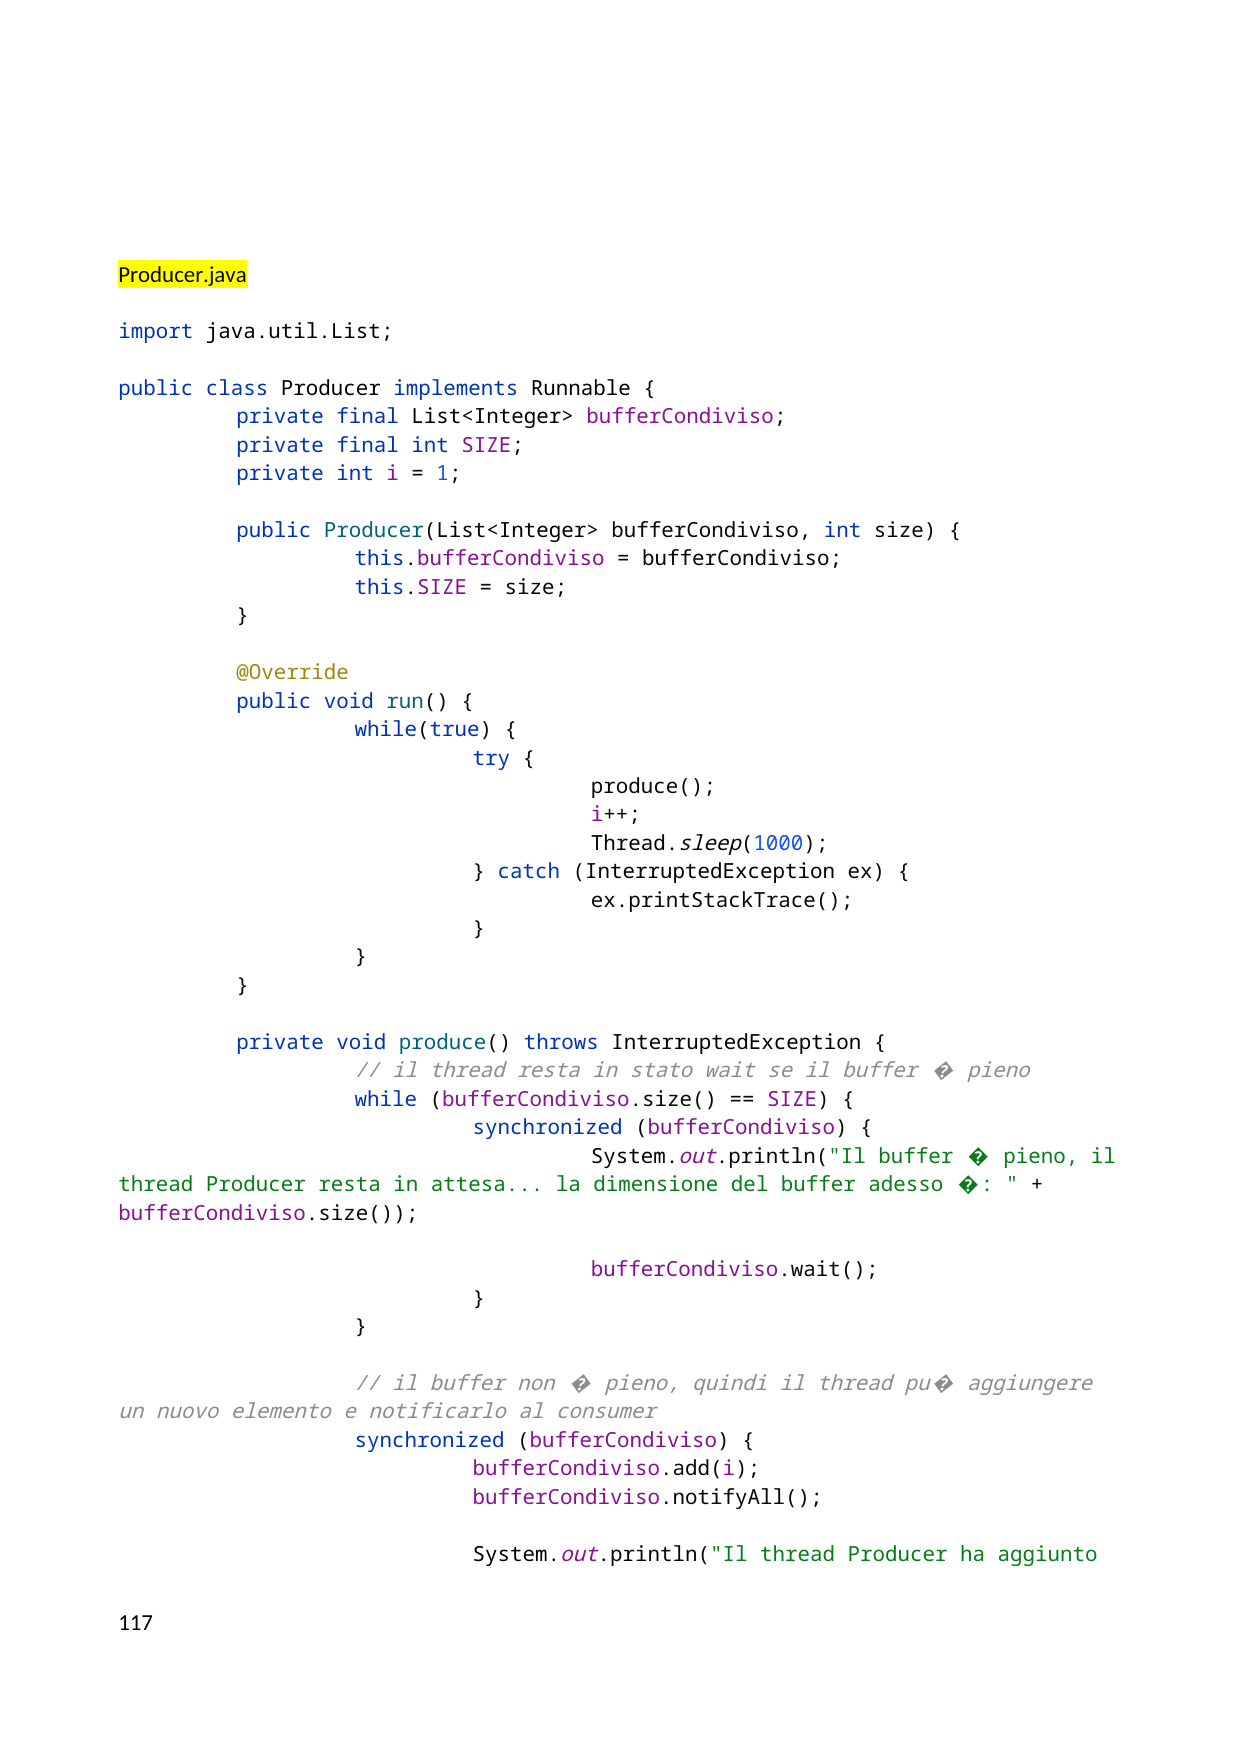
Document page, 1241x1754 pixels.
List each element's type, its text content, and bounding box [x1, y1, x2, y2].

text Producer.java [118, 260, 1122, 288]
text import java.util.List; public class Producer implements Runnable { private final List<Integer> bufferCondiviso; private final int SIZE; private int i = 1; public Producer(List<Integer> bufferCondiviso, int size) { this.bufferCondiviso = bufferCondiviso; this.SIZE = size; } @Override public void run() { while(true) { try { produce(); i++; Thread.sleep(1000); } catch (InterruptedException ex) { ex.printStackTrace(); } } } private void produce() throws InterruptedException { // il thread resta in stato wait se il buffer � pieno while (bufferCondiviso.size() == SIZE) { synchronized (bufferCondiviso) { System.out.println("Il buffer � pieno, il thread Producer resta in attesa... la dimensione del buffer adesso �: " + bufferCondiviso.size()); bufferCondiviso.wait(); } } // il buffer non � pieno, quindi il thread pu� aggiungere un nuovo elemento e notificarlo al consumer synchronized (bufferCondiviso) { bufferCondiviso.add(i); bufferCondiviso.notifyAll(); System.out.println("Il thread Producer ha aggiunto [118, 316, 1122, 1567]
